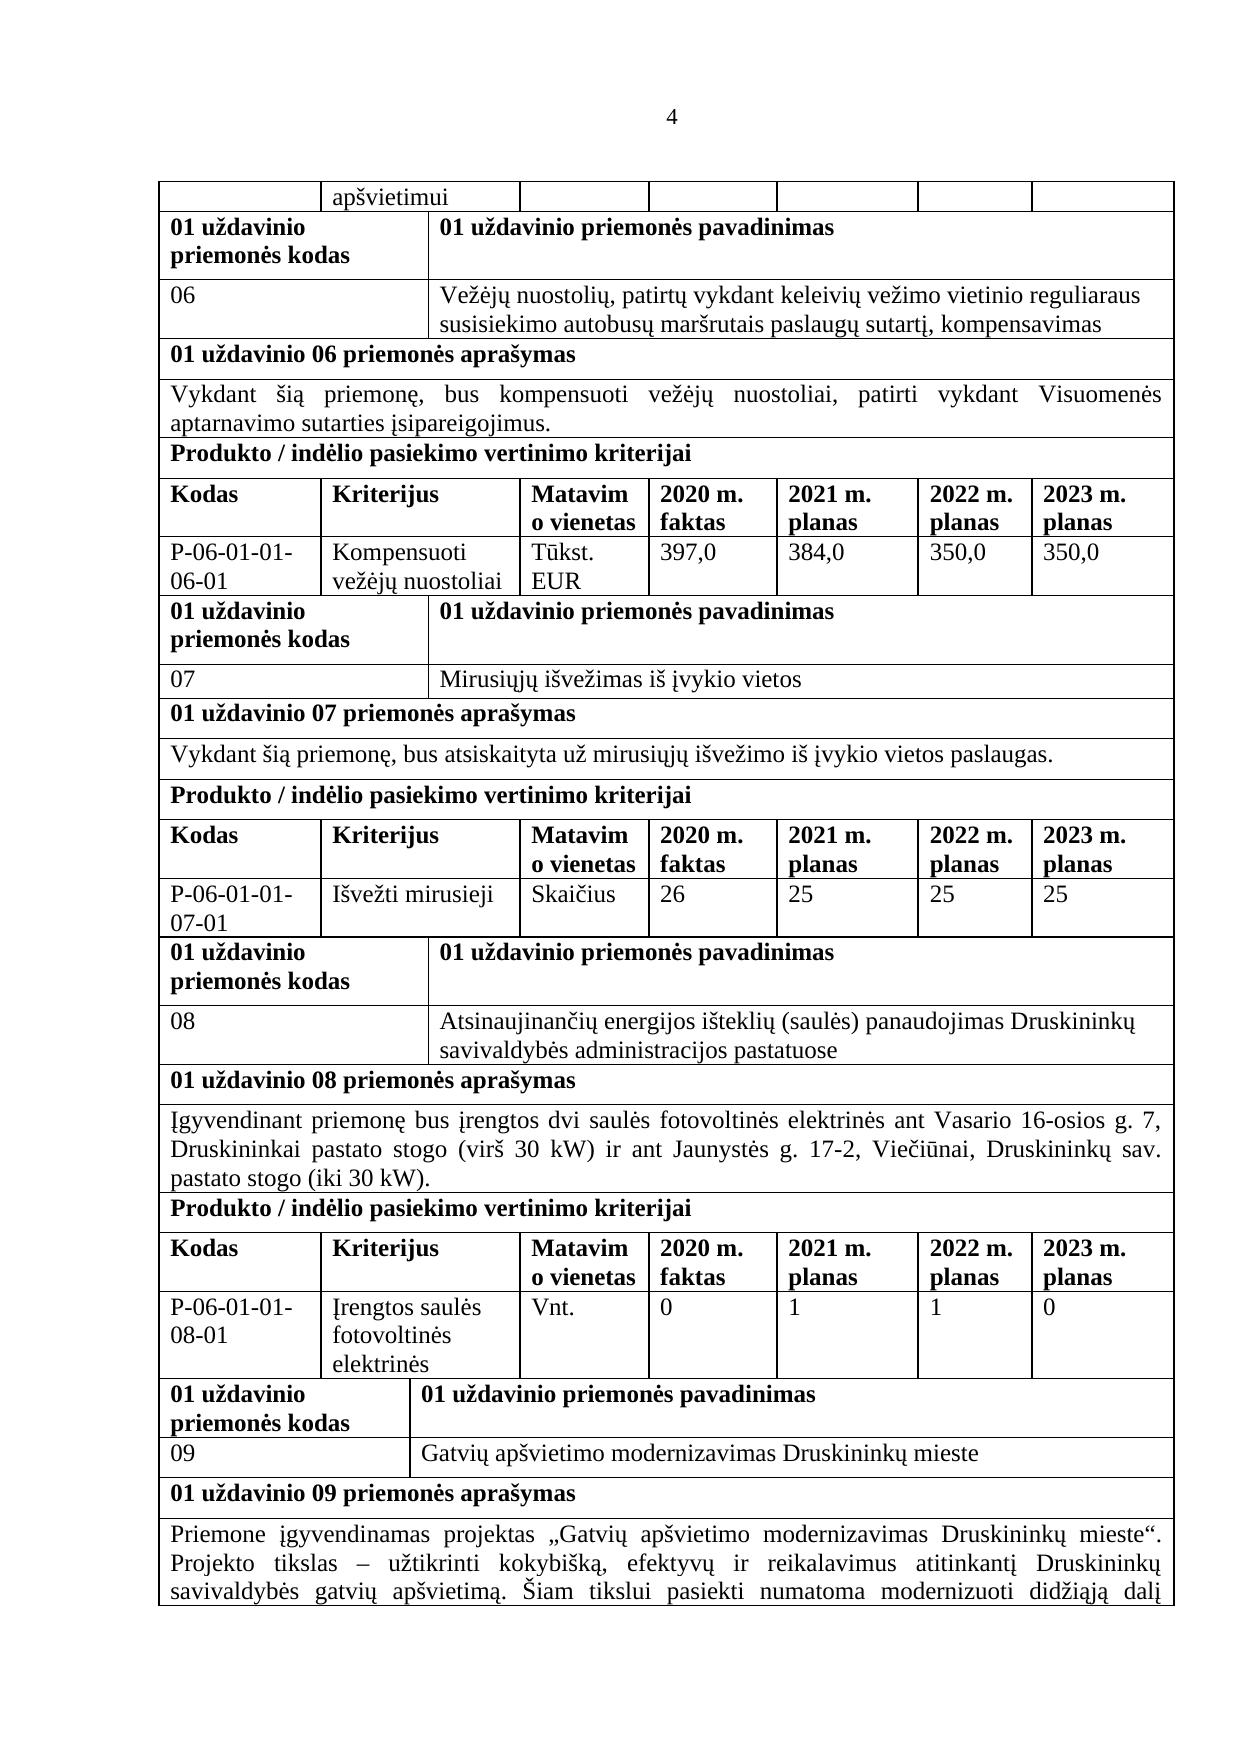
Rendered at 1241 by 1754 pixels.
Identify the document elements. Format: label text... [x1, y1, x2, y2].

table_cell Tūkst. EUR [521, 537, 648, 595]
table_cell [919, 182, 1031, 211]
table_cell Vykdant šią priemonę, bus kompensuoti vežėjų nuostoliai, patirti vykdant Visuomenės aptarnavimo sutarties įsipareigojimus. [160, 380, 1173, 437]
table_cell Produkto / indėlio pasiekimo vertinimo kriterijai [160, 438, 1173, 478]
table_cell Skaičius [521, 879, 648, 936]
table_cell 397,0 [650, 537, 776, 595]
table_cell 01 uždavinio priemonės kodas [160, 1379, 409, 1437]
table_cell Įrengtos saulės fotovoltinės elektrinės [322, 1292, 519, 1378]
table_cell Kodas [160, 479, 320, 536]
table_cell Produkto / indėlio pasiekimo vertinimo kriterijai [160, 780, 1173, 819]
table_cell 2020 m. faktas [650, 479, 776, 536]
table_cell Išvežti mirusieji [322, 879, 519, 936]
table_cell 384,0 [778, 537, 917, 595]
table_cell Įgyvendinant priemonę bus įrengtos dvi saulės fotovoltinės elektrinės ant Vasario 16-osios g. 7, Druskininkai pastato stogo (virš 30 kW) ir ant Jaunystės g. 17-2, Viečiūnai, Druskininkų sav. pastato stogo (iki 30 kW). [160, 1105, 1173, 1192]
table_cell P-06-01-01-08-01 [160, 1292, 320, 1378]
table_cell 2020 m. faktas [650, 820, 776, 878]
table_cell Vežėjų nuostolių, patirtų vykdant keleivių vežimo vietinio reguliaraus susisiekimo autobusų maršrutais paslaugų sutartį, kompensavimas [429, 280, 1173, 338]
table_cell Priemone įgyvendinamas projektas „Gatvių apšvietimo modernizavimas Druskininkų mieste“. Projekto tikslas – užtikrinti kokybišką, efektyvų ir reikalavimus atitinkantį Druskininkų savivaldybės gatvių apšvietimą. Šiam tikslui pasiekti numatoma modernizuoti didžiąją dalį [160, 1519, 1173, 1605]
table_cell Vnt. [521, 1292, 648, 1378]
table_cell 01 uždavinio 06 priemonės aprašymas [160, 339, 1173, 378]
table_cell 0 [1033, 1292, 1173, 1378]
table_cell P-06-01-01-07-01 [160, 879, 320, 936]
table_cell 2021 m. planas [778, 1233, 917, 1291]
table_cell 350,0 [919, 537, 1031, 595]
table_cell 07 [160, 665, 428, 697]
table_cell 01 uždavinio priemonės pavadinimas [411, 1379, 1173, 1437]
table_cell Vykdant šią priemonę, bus atsiskaityta už mirusiųjų išvežimo iš įvykio vietos paslaugas. [160, 739, 1173, 779]
table_cell Atsinaujinančių energijos išteklių (saulės) panaudojimas Druskininkų savivaldybės administracijos pastatuose [429, 1006, 1173, 1064]
table_cell Matavimo vienetas [521, 820, 648, 878]
table_cell 25 [1033, 879, 1173, 936]
table_cell 2021 m. planas [778, 479, 917, 536]
table_cell [160, 182, 320, 211]
table_cell 0 [650, 1292, 776, 1378]
table_cell Matavimo vienetas [521, 479, 648, 536]
table_cell 1 [778, 1292, 917, 1378]
table_cell P-06-01-01-06-01 [160, 537, 320, 595]
table_cell [650, 182, 776, 211]
table_cell Produkto / indėlio pasiekimo vertinimo kriterijai [160, 1193, 1173, 1232]
table_cell 01 uždavinio 09 priemonės aprašymas [160, 1478, 1173, 1518]
table_cell 350,0 [1033, 537, 1173, 595]
table_cell [1033, 182, 1173, 211]
table_cell 08 [160, 1006, 428, 1064]
table_cell Kodas [160, 1233, 320, 1291]
table_cell 25 [919, 879, 1031, 936]
table_cell [521, 182, 648, 211]
table_cell Mirusiųjų išvežimas iš įvykio vietos [429, 665, 1173, 697]
table_cell Kodas [160, 820, 320, 878]
table_cell 25 [778, 879, 917, 936]
table_cell 26 [650, 879, 776, 936]
table_cell Gatvių apšvietimo modernizavimas Druskininkų mieste [411, 1438, 1173, 1477]
table_cell 01 uždavinio priemonės kodas [160, 596, 428, 663]
table_cell Matavimo vienetas [521, 1233, 648, 1291]
table_cell 2022 m. planas [919, 479, 1031, 536]
table_cell 2020 m. faktas [650, 1233, 776, 1291]
table_cell 06 [160, 280, 428, 338]
table_cell 01 uždavinio priemonės kodas [160, 212, 428, 279]
table_cell [778, 182, 917, 211]
table_cell 01 uždavinio priemonės pavadinimas [429, 596, 1173, 663]
table_cell Kompensuoti vežėjų nuostoliai [322, 537, 519, 595]
table_cell Kriterijus [322, 820, 519, 878]
table_cell 01 uždavinio 07 priemonės aprašymas [160, 699, 1173, 738]
table_cell 01 uždavinio priemonės pavadinimas [429, 938, 1173, 1005]
table_cell 1 [919, 1292, 1031, 1378]
table_cell 01 uždavinio priemonės pavadinimas [429, 212, 1173, 279]
table_cell Kriterijus [322, 1233, 519, 1291]
table_cell 2023 m. planas [1033, 479, 1173, 536]
table_cell Kriterijus [322, 479, 519, 536]
table_cell 2021 m. planas [778, 820, 917, 878]
table_cell 09 [160, 1438, 409, 1477]
table_cell 2023 m. planas [1033, 1233, 1173, 1291]
table_cell 2023 m. planas [1033, 820, 1173, 878]
table_cell 01 uždavinio 08 priemonės aprašymas [160, 1065, 1173, 1104]
table_cell 2022 m. planas [919, 820, 1031, 878]
table_cell 2022 m. planas [919, 1233, 1031, 1291]
table_cell apšvietimui [322, 182, 519, 211]
table_cell 01 uždavinio priemonės kodas [160, 938, 428, 1005]
